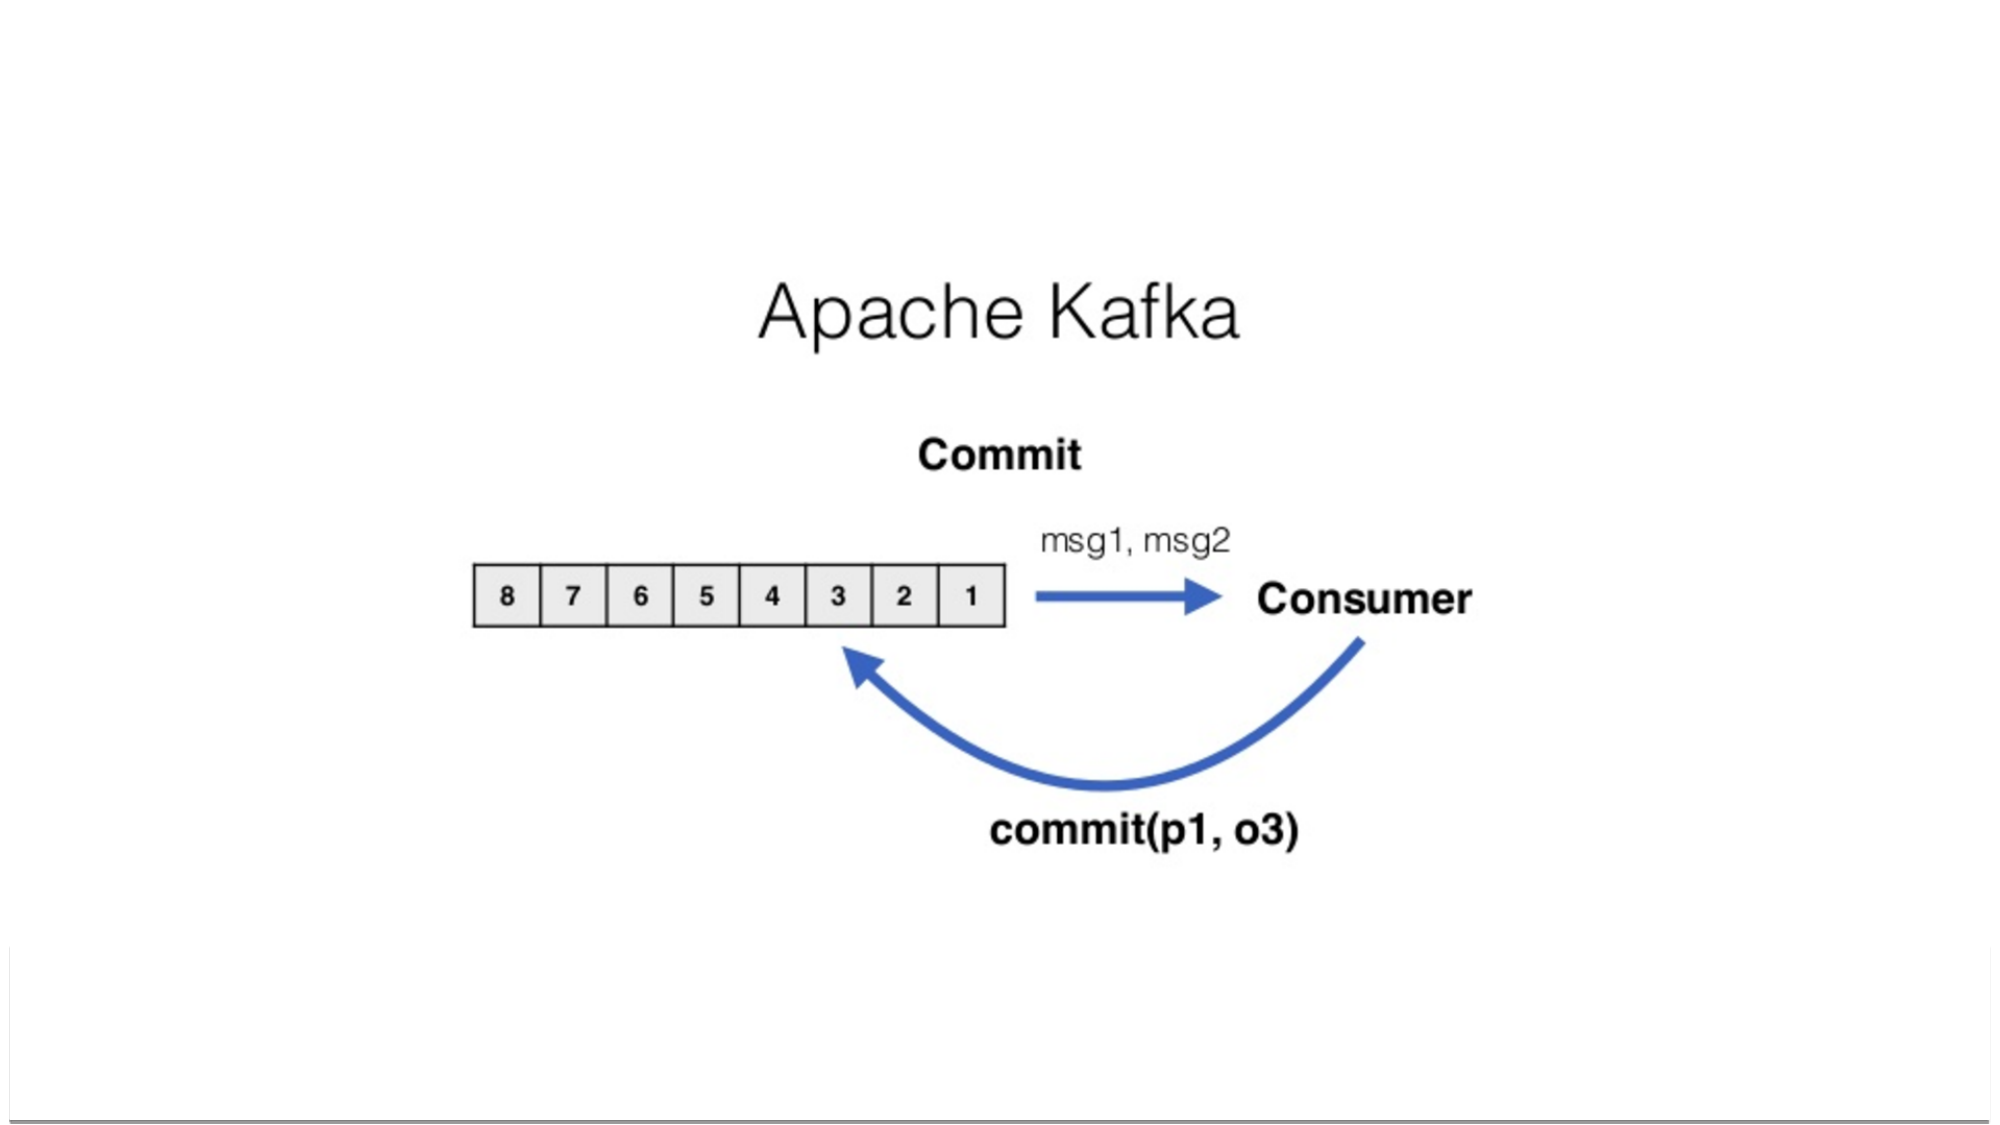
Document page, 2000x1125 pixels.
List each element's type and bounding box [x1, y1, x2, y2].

picture [348, 200, 1651, 924]
